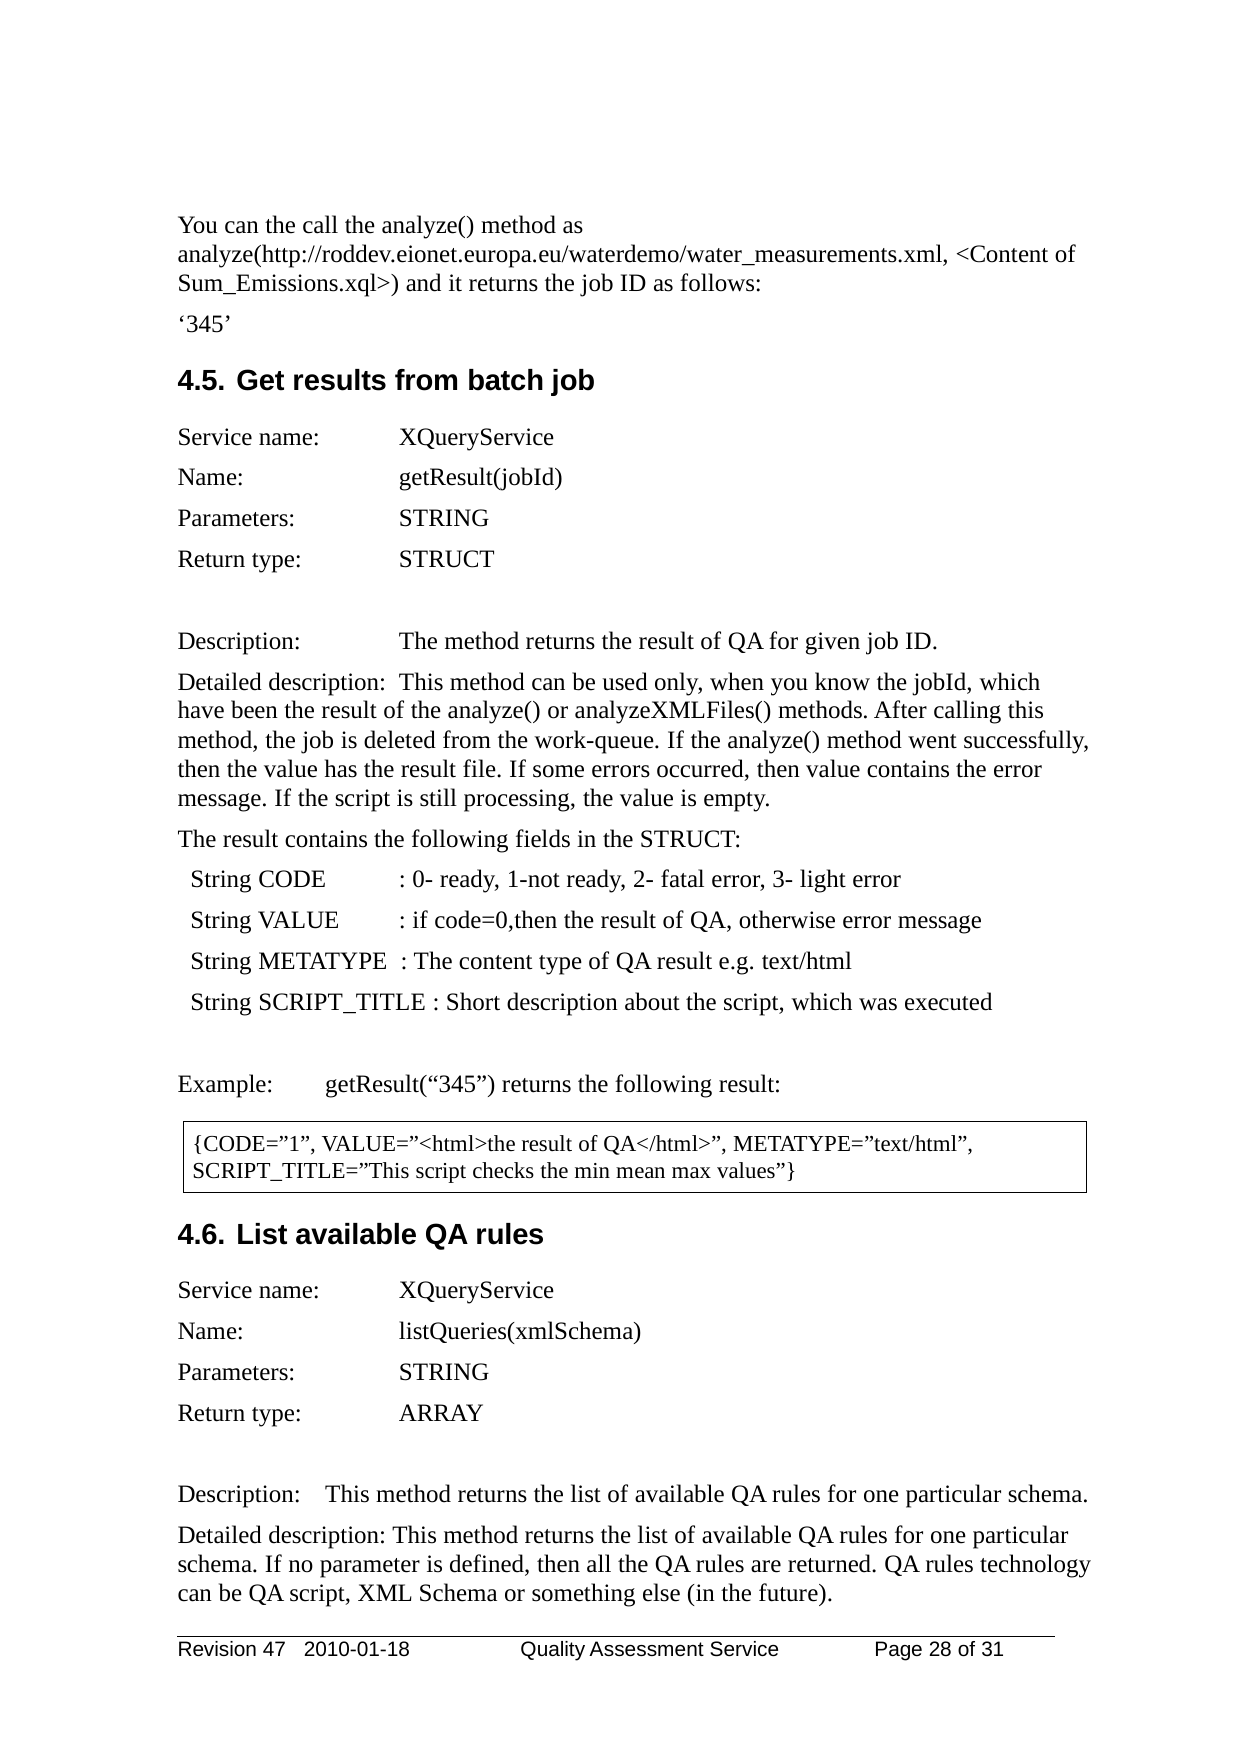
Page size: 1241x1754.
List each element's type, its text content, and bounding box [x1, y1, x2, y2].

text Name: getResult(jobId) [177, 462, 1092, 491]
text String METATYPE : The content type of QA result e.g. text/html [177, 946, 1092, 975]
text Detailed description: This method can be used only, when you know the jobId, which have been the result of the analyze() or analyzeXMLFiles() methods. After calling this method, the job is deleted from the work-queue. If the analyze() method went successfully, then the value has the result file. If some errors occurred, then value contains the error message. If the script is still processing, the value is empty. [177, 666, 1092, 812]
text Detailed description: This method returns the list of available QA rules for one particular schema. If no parameter is defined, then all the QA rules are returned. QA rules technology can be QA script, XML Schema or something else (in the future). [177, 1520, 1092, 1607]
text {CODE=”1”, VALUE=”<html>the result of QA</html>”, METATYPE=”text/html”, SCRIPT_TITLE=”This script checks the min mean max values”} [184, 1122, 1086, 1192]
text Return type: ARRAY [177, 1398, 1092, 1427]
text Description: This method returns the list of available QA rules for one particular schema. [177, 1479, 1092, 1508]
text String VALUE : if code=0,then the result of QA, otherwise error message [177, 905, 1092, 934]
subtitle Get results from batch job [177, 363, 1092, 397]
text Description: The method returns the result of QA for given job ID. [177, 626, 1092, 654]
text The result contains the following fields in the STRUCT: [177, 823, 1092, 852]
text Name: listQueries(xmlSchema) [177, 1316, 1092, 1345]
text Service name: XQueryService [177, 421, 1092, 450]
text String CODE : 0- ready, 1-not ready, 2- fatal error, 3- light error [177, 864, 1092, 893]
text Service name: XQueryService [177, 1275, 1092, 1304]
text String SCRIPT_TITLE : Short description about the script, which was executed [177, 987, 1092, 1016]
text Example: getResult(“345”) returns the following result: [177, 1068, 1092, 1097]
text Parameters: STRING [177, 503, 1092, 532]
text Parameters: STRING [177, 1357, 1092, 1386]
text Return type: STRUCT [177, 544, 1092, 573]
subtitle List available QA rules [177, 1217, 1092, 1250]
text You can the call the analyze() method as analyze(http://roddev.eionet.europa.eu/waterdemo/water_measurements.xml, <Content of Sum_Emissions.xql>) and it returns the job ID as follows: [177, 210, 1092, 297]
text ‘345’ [177, 309, 1092, 338]
